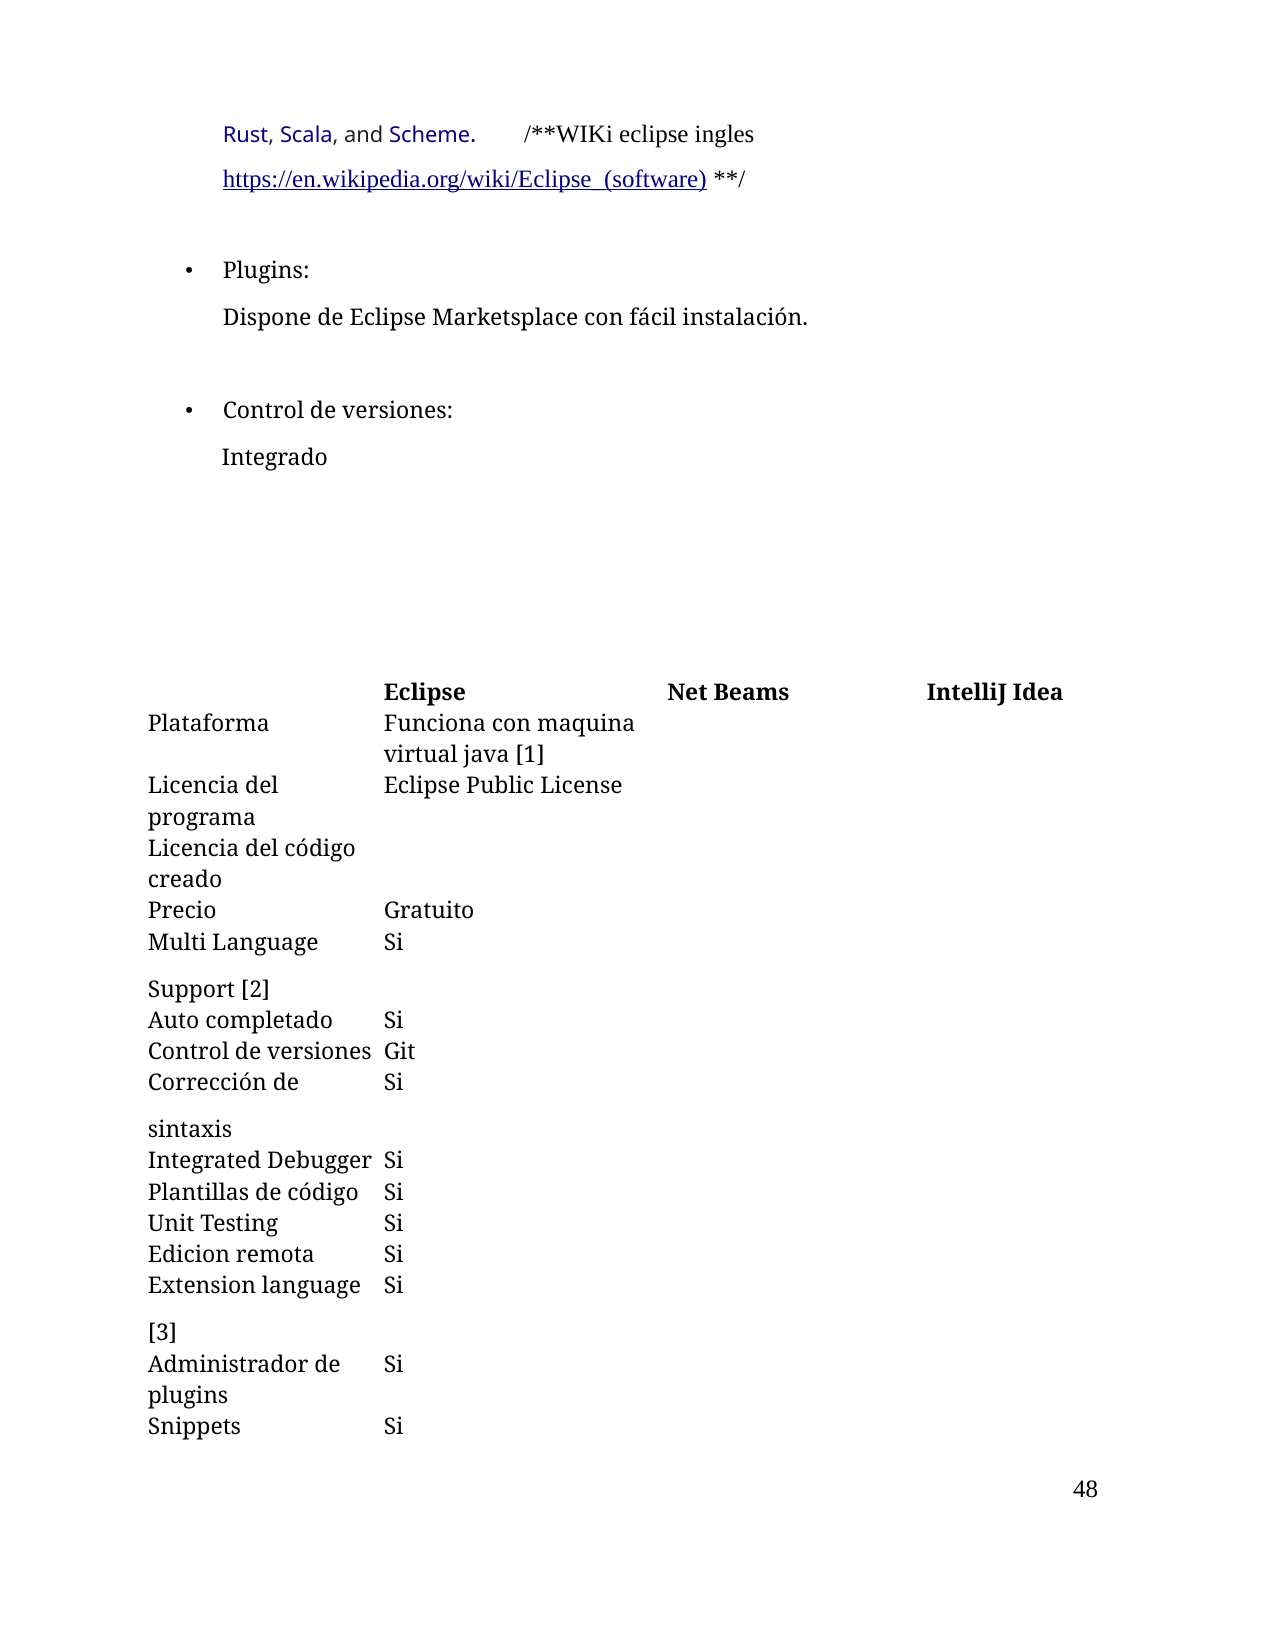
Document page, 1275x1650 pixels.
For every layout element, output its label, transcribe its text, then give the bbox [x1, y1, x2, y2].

table_cell Edicion remota [148, 1238, 383, 1269]
list Plugins: [185, 254, 1098, 285]
table_cell Si [384, 1410, 667, 1441]
table_cell [927, 832, 1187, 894]
table_cell Si [384, 1144, 667, 1176]
table_cell [927, 1348, 1187, 1410]
table_cell [927, 1238, 1187, 1269]
table_cell [667, 707, 927, 769]
table_cell Corrección de sintaxis [148, 1066, 383, 1144]
table_cell Plantillas de código [148, 1176, 383, 1207]
table_cell [148, 519, 383, 551]
table_cell Licencia del programa [148, 769, 383, 832]
list Rust, Scala, and Scheme. /**WIKi eclipse ingles https://en.wikipedia.org/wiki/Eclipse_(software) **/ [185, 118, 1098, 192]
table_cell [384, 519, 667, 551]
table_cell Plataforma [148, 707, 383, 769]
table_cell [667, 1348, 927, 1410]
table_cell [667, 582, 927, 613]
table_cell [667, 551, 927, 582]
table_cell [927, 894, 1187, 926]
table_cell [667, 926, 927, 1004]
table_cell Gratuito [384, 894, 667, 926]
table_cell [148, 644, 383, 676]
table_header [148, 488, 383, 519]
table_cell [927, 519, 1187, 551]
table_cell [667, 1004, 927, 1035]
table_cell [384, 551, 667, 582]
table_cell [667, 1410, 927, 1441]
table_cell [148, 613, 383, 644]
table_cell [927, 1035, 1187, 1066]
table_cell Si [384, 1004, 667, 1035]
text Integrado [148, 441, 1098, 472]
table_cell [667, 769, 927, 832]
table_cell Git [384, 1035, 667, 1066]
list Dispone de Eclipse Marketsplace con fácil instalación. [185, 301, 1098, 332]
table_cell [667, 1238, 927, 1269]
table_cell Si [384, 1207, 667, 1238]
table_cell Si [384, 1238, 667, 1269]
table_header [667, 488, 927, 519]
table_cell [927, 1410, 1187, 1441]
table_cell Unit Testing [148, 1207, 383, 1238]
table_cell Si [384, 926, 667, 1004]
table_cell [148, 676, 383, 707]
table_cell [927, 1066, 1187, 1144]
table_cell [667, 894, 927, 926]
table_cell [667, 519, 927, 551]
table_cell [927, 644, 1187, 676]
table_cell Eclipse Public License [384, 769, 667, 832]
table_cell [927, 1144, 1187, 1176]
table_cell [384, 832, 667, 894]
table_cell [384, 582, 667, 613]
table_cell Administrador de plugins [148, 1348, 383, 1410]
table_cell [148, 582, 383, 613]
table_cell [667, 832, 927, 894]
table_cell [384, 644, 667, 676]
table_cell [927, 582, 1187, 613]
list Control de versiones: [185, 394, 1098, 426]
table_cell [667, 1269, 927, 1347]
table_cell Eclipse [384, 676, 667, 707]
table_cell [927, 613, 1187, 644]
table_cell Si [384, 1269, 667, 1347]
table_cell Auto completado [148, 1004, 383, 1035]
table_cell Multi Language Support [2] [148, 926, 383, 1004]
table_cell [667, 1176, 927, 1207]
table_cell [927, 1207, 1187, 1238]
table_cell [384, 613, 667, 644]
table_cell [667, 1066, 927, 1144]
table_cell [667, 1207, 927, 1238]
table_cell Net Beams [667, 676, 927, 707]
table_cell [927, 1004, 1187, 1035]
table_cell Integrated Debugger [148, 1144, 383, 1176]
table_cell Si [384, 1066, 667, 1144]
table_cell [667, 613, 927, 644]
table_cell Si [384, 1348, 667, 1410]
table_cell [927, 926, 1187, 1004]
table_cell Precio [148, 894, 383, 926]
table_header [927, 488, 1187, 519]
table_cell [927, 769, 1187, 832]
table_cell Snippets [148, 1410, 383, 1441]
table_cell [927, 1269, 1187, 1347]
table_cell Si [384, 1176, 667, 1207]
table_cell [667, 644, 927, 676]
table_cell Control de versiones [148, 1035, 383, 1066]
table_cell Funciona con maquina virtual java [1] [384, 707, 667, 769]
table_cell [667, 1144, 927, 1176]
table_cell [927, 707, 1187, 769]
table_cell Licencia del código creado [148, 832, 383, 894]
table_cell [667, 1035, 927, 1066]
table_cell [927, 551, 1187, 582]
table_cell Extension language [3] [148, 1269, 383, 1347]
table_cell IntelliJ Idea [927, 676, 1187, 707]
table_header [384, 488, 667, 519]
table_cell [927, 1176, 1187, 1207]
table_cell [148, 551, 383, 582]
